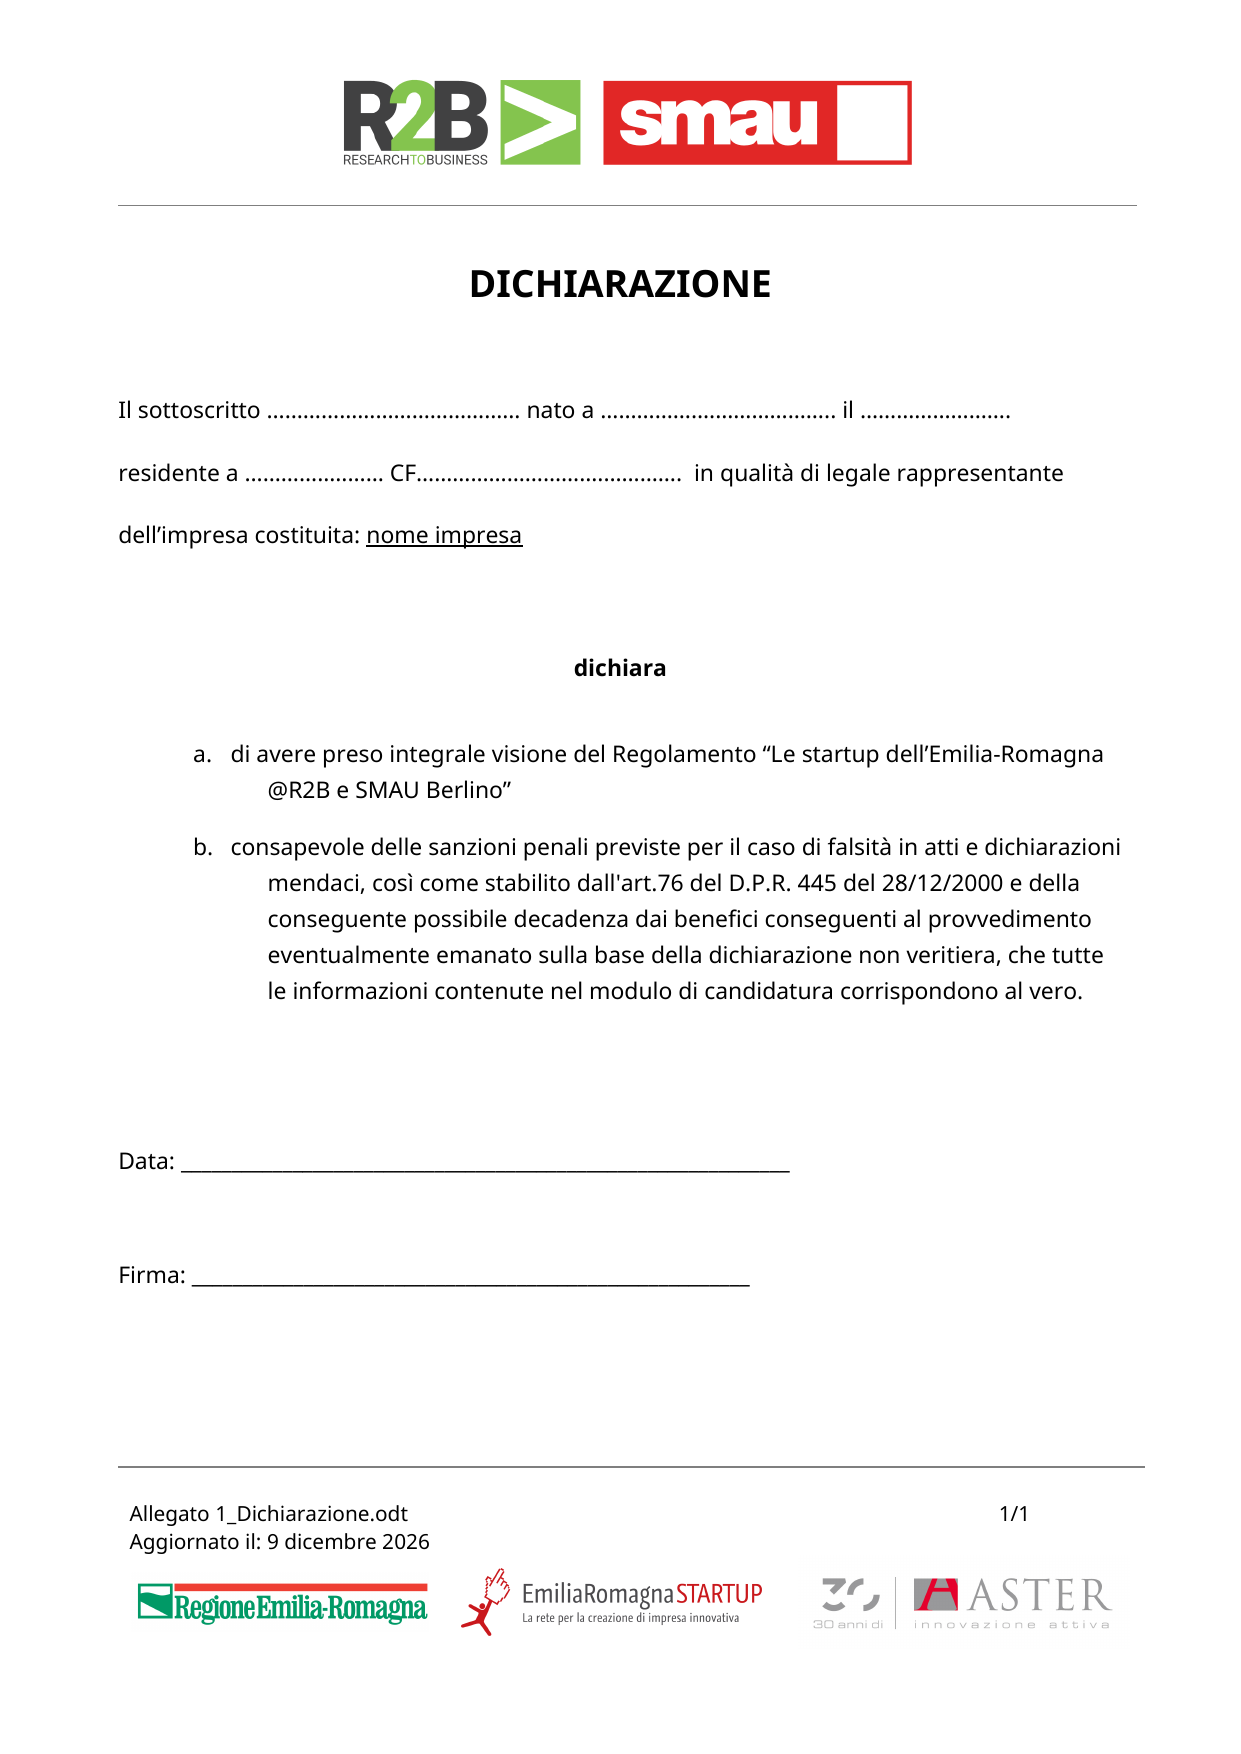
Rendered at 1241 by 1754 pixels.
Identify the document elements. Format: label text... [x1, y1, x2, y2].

list consapevole delle sanzioni penali previste per il caso di falsità in atti e dichiarazioni mendaci, così come stabilito dall'art.76 del D.P.R. 445 del 28/12/2000 e della conseguente possibile decadenza dai benefici conseguenti al provvedimento eventualmente emanato sulla base della dichiarazione non veritiera, che tutte le informazioni contenute nel modulo di candidatura corrispondono al vero. [193, 831, 1122, 1006]
list di avere preso integrale visione del Regolamento “Le startup dell’Emilia-Romagna @R2B e SMAU Berlino” [193, 738, 1122, 805]
text Data: ____________________________________________________________ [118, 1145, 1122, 1176]
text DICHIARAZIONE [118, 258, 1122, 309]
text dichiara [118, 652, 1122, 683]
text Firma: _______________________________________________________ [118, 1258, 1122, 1290]
text Il sottoscritto …………………………………… nato a ……………….……………….. il ……………………. residente a ……………..…… CF………………………….…………. in qualità di legale rappresentante dell’impresa costituita: nome impresa [118, 394, 1122, 550]
